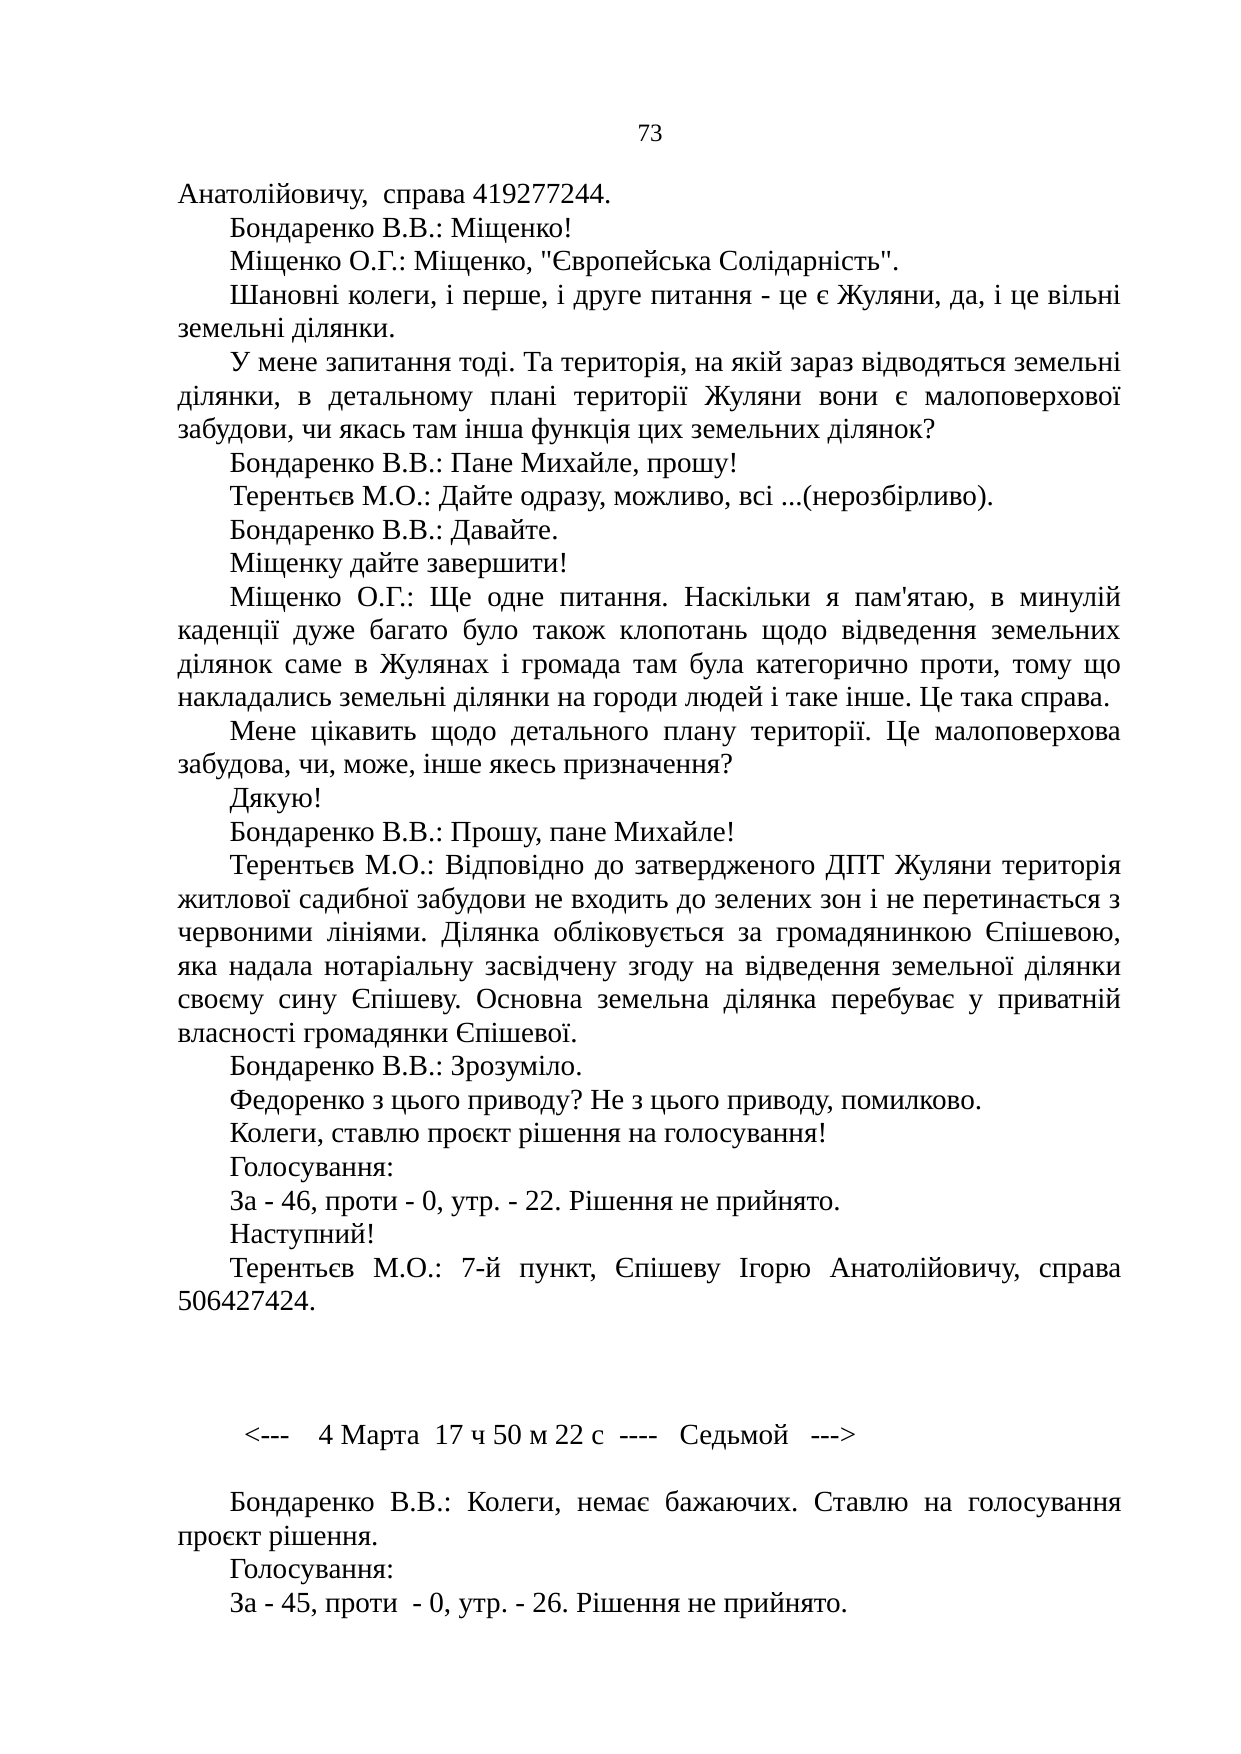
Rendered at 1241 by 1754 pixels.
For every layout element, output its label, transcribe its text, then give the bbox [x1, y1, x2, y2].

text Голосування: [177, 1149, 1122, 1183]
text Бондаренко В.В.: Пане Михайле, прошу! [177, 445, 1122, 478]
text Анатолійовичу, справа 419277244. [177, 176, 1122, 210]
text За - 45, проти - 0, утр. - 26. Рішення не прийнято. [177, 1585, 1122, 1619]
text Бондаренко В.В.: Давайте. [177, 512, 1122, 545]
text Федоренко з цього приводу? Не з цього приводу, помилково. [177, 1082, 1122, 1116]
text Терентьєв М.О.: 7-й пункт, Єпішеву Ігорю Анатолійовичу, справа 506427424. [177, 1250, 1122, 1317]
text Дякую! [177, 780, 1122, 814]
text <--- 4 Марта 17 ч 50 м 22 с ---- Седьмой ---> [177, 1417, 1122, 1451]
text Міщенко О.Г.: Ще одне питання. Наскільки я пам'ятаю, в минулій каденції дуже багато було також клопотань щодо відведення земельних ділянок саме в Жулянах і громада там була категорично проти, тому що накладались земельні ділянки на городи людей і таке інше. Це така справа. [177, 579, 1122, 713]
text Бондаренко В.В.: Колеги, немає бажаючих. Ставлю на голосування проєкт рішення. [177, 1484, 1122, 1552]
text Шановні колеги, і перше, і друге питання - це є Жуляни, да, і це вільні земельні ділянки. [177, 277, 1122, 344]
text Бондаренко В.В.: Міщенко! [177, 210, 1122, 243]
text Терентьєв М.О.: Дайте одразу, можливо, всі ...(нерозбірливо). [177, 478, 1122, 512]
text Наступний! [177, 1216, 1122, 1250]
text За - 46, проти - 0, утр. - 22. Рішення не прийнято. [177, 1183, 1122, 1216]
text У мене запитання тоді. Та територія, на якій зараз відводяться земельні ділянки, в детальному плані території Жуляни вони є малоповерхової забудови, чи якась там інша функція цих земельних ділянок? [177, 344, 1122, 445]
text Бондаренко В.В.: Зрозуміло. [177, 1048, 1122, 1082]
text Колеги, ставлю проєкт рішення на голосування! [177, 1116, 1122, 1149]
text Міщенку дайте завершити! [177, 545, 1122, 579]
text Голосування: [177, 1552, 1122, 1585]
text Бондаренко В.В.: Прошу, пане Михайле! [177, 814, 1122, 847]
text Міщенко О.Г.: Міщенко, "Європейська Солідарність". [177, 243, 1122, 277]
text Мене цікавить щодо детального плану території. Це малоповерхова забудова, чи, може, інше якесь призначення? [177, 713, 1122, 780]
text Терентьєв М.О.: Відповідно до затвердженого ДПТ Жуляни територія житлової садибної забудови не входить до зелених зон і не перетинається з червоними лініями. Ділянка обліковується за громадянинкою Єпішевою, яка надала нотаріальну засвідчену згоду на відведення земельної ділянки своєму сину Єпішеву. Основна земельна ділянка перебуває у приватній власності громадянки Єпішевої. [177, 847, 1122, 1048]
